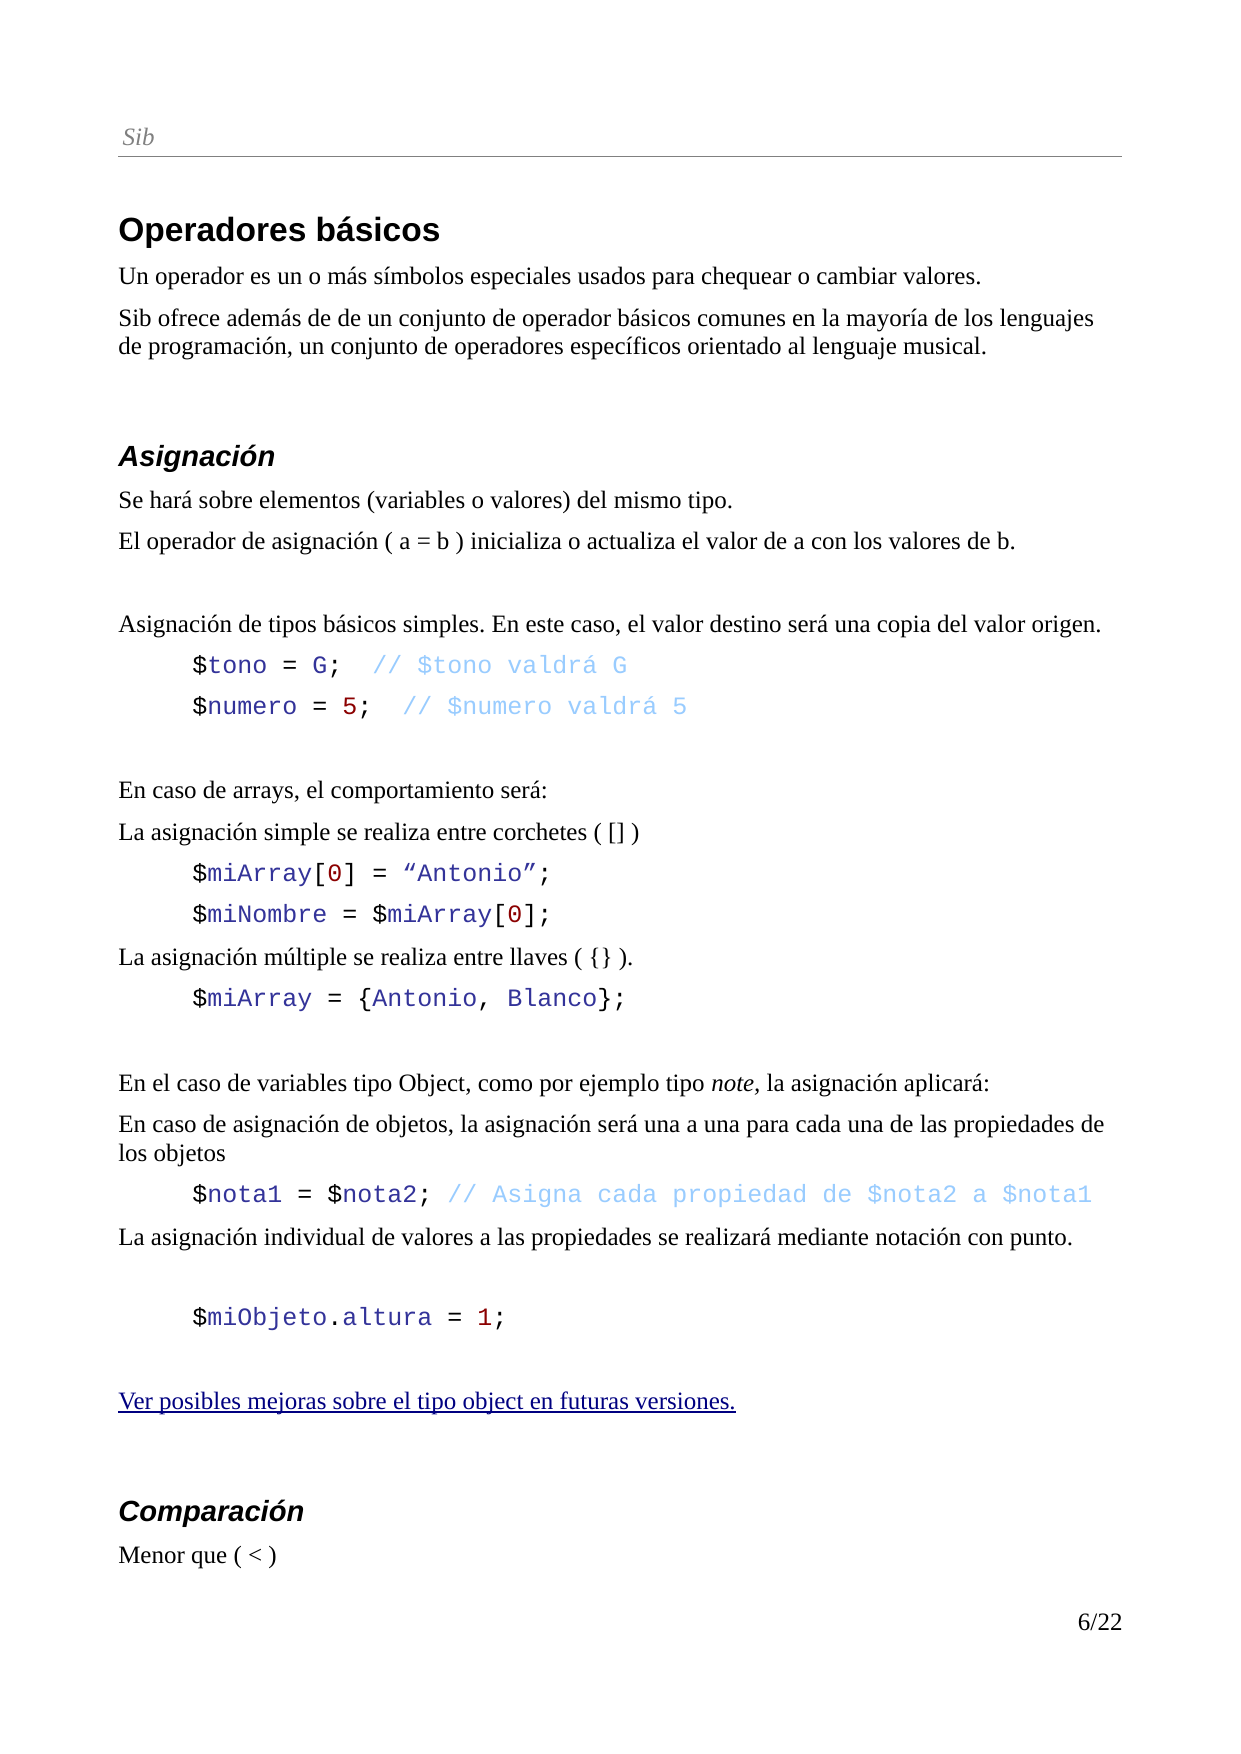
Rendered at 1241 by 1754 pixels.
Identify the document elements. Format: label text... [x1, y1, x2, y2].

text $miArray = {Antonio, Blanco}; [118, 983, 1122, 1014]
text Un operador es un o más símbolos especiales usados para chequear o cambiar valores. [118, 261, 1122, 290]
text $nota1 = $nota2; // Asigna cada propiedad de $nota2 a $nota1 [118, 1179, 1122, 1210]
text $tono = G; // $tono valdrá G [118, 650, 1122, 681]
text $miNombre = $miArray[0]; [118, 901, 1122, 929]
text La asignación simple se realiza entre corchetes ( [] ) [118, 817, 1122, 845]
text El operador de asignación ( a = b ) inicializa o actualiza el valor de a con los valores de b. [118, 526, 1122, 555]
text Menor que ( < ) [118, 1540, 1122, 1568]
text $numero = 5; // $numero valdrá 5 [118, 693, 1122, 722]
text Se hará sobre elementos (variables o valores) del mismo tipo. [118, 485, 1122, 514]
subtitle Comparación [118, 1494, 1122, 1527]
text Asignación de tipos básicos simples. En este caso, el valor destino será una copia del valor origen. [118, 609, 1122, 637]
text $miArray[0] = “Antonio”; [118, 858, 1122, 889]
text En caso de arrays, el comportamiento será: [118, 775, 1122, 804]
text La asignación individual de valores a las propiedades se realizará mediante notación con punto. [118, 1222, 1122, 1251]
text Ver posibles mejoras sobre el tipo object en futuras versiones. [118, 1386, 1122, 1415]
subtitle Operadores básicos [118, 210, 1122, 249]
text $miObjeto.altura = 1; [118, 1304, 1122, 1333]
text En el caso de variables tipo Object, como por ejemplo tipo note, la asignación aplicará: [118, 1068, 1122, 1097]
text Sib ofrece además de de un conjunto de operador básicos comunes en la mayoría de los lenguajes de programación, un conjunto de operadores específicos orientado al lenguaje musical. [118, 303, 1122, 360]
subtitle Asignación [118, 439, 1122, 472]
text La asignación múltiple se realiza entre llaves ( {} ). [118, 942, 1122, 971]
text En caso de asignación de objetos, la asignación será una a una para cada una de las propiedades de los objetos [118, 1109, 1122, 1167]
